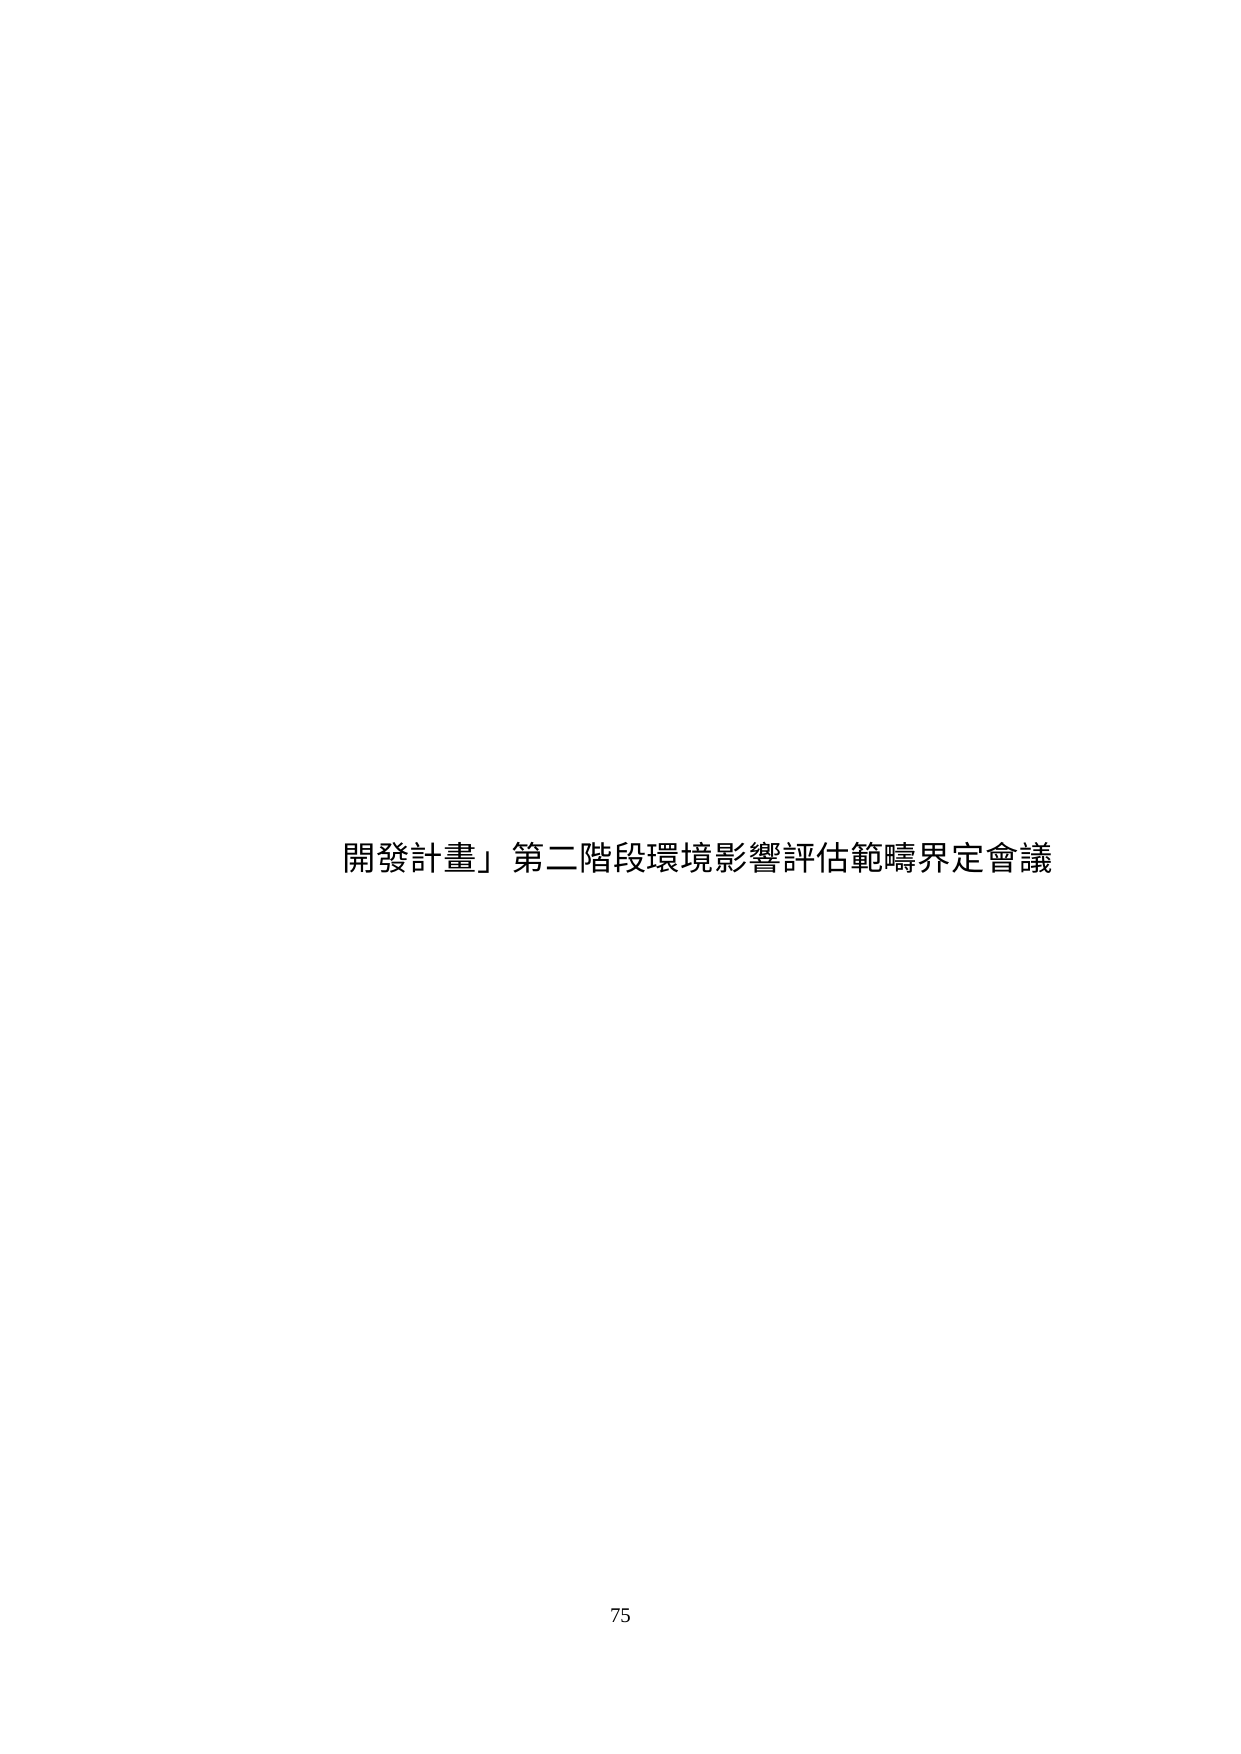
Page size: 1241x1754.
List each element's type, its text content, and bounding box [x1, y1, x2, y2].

list 開發計畫」第二階段環境影響評估範疇界定會議 [267, 814, 1053, 877]
